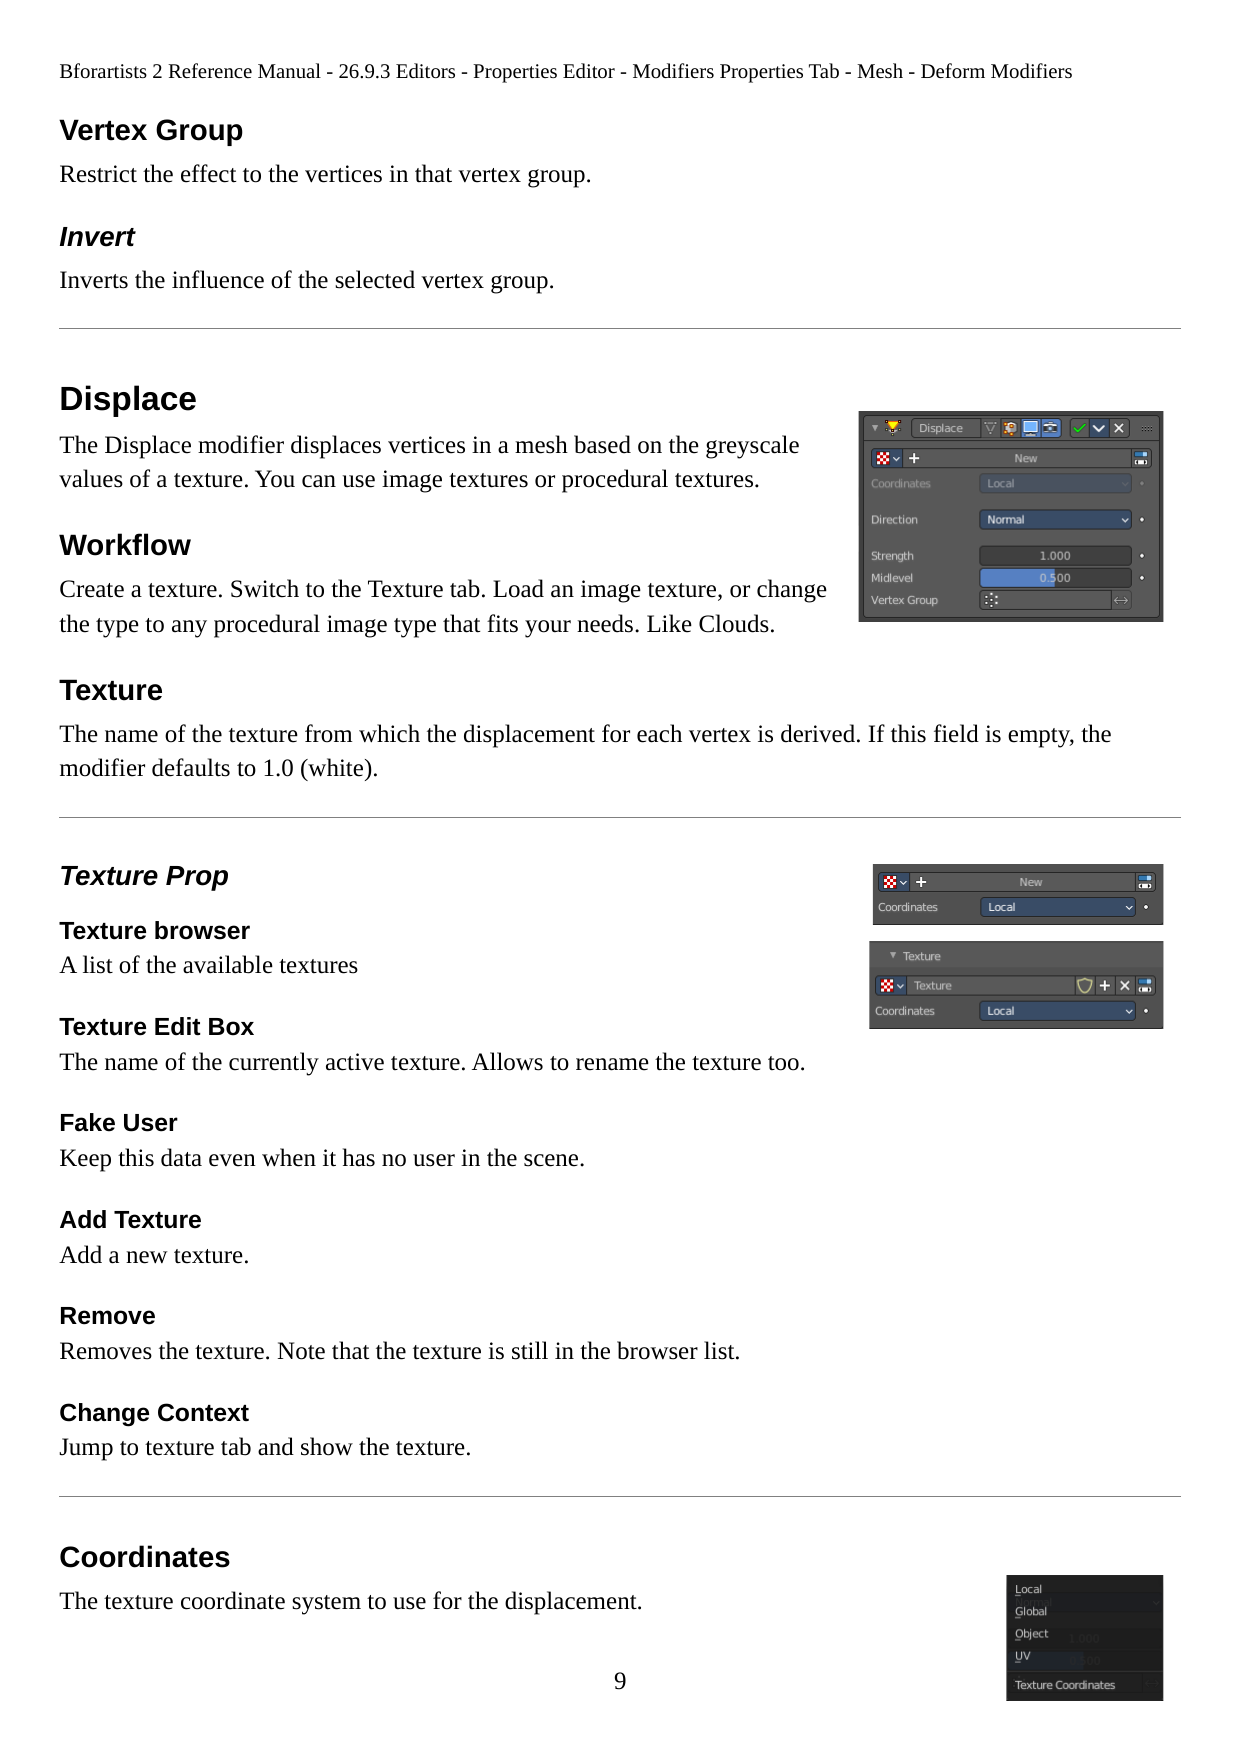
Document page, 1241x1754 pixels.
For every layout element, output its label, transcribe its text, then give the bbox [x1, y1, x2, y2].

text Keep this data even when it has no user in the scene. [59, 1143, 1181, 1172]
text Add a new texture. [59, 1240, 1181, 1268]
subtitle Fake User [59, 1108, 1181, 1137]
subtitle Displace [59, 379, 1181, 417]
subtitle Texture [59, 672, 1181, 706]
picture [872, 864, 1164, 925]
text Inverts the influence of the selected vertex group. [59, 265, 1181, 293]
picture [858, 411, 1164, 622]
text The texture coordinate system to use for the displacement. [59, 1586, 1006, 1615]
subtitle Remove [59, 1301, 1181, 1330]
subtitle Texture Edit Box [59, 1012, 1181, 1041]
text A list of the available textures [59, 951, 869, 979]
subtitle Workflow [59, 528, 858, 562]
text The Displace modifier displaces vertices in a mesh based on the greyscale values of a texture. You can use image textures or procedural textures. [59, 430, 858, 493]
subtitle Vertex Group [59, 113, 1181, 146]
subtitle Invert [59, 220, 1181, 252]
subtitle Texture browser [59, 916, 1181, 944]
subtitle Coordinates [59, 1540, 1181, 1574]
text Restrict the effect to the vertices in that vertex group. [59, 159, 1181, 188]
text Create a texture. Switch to the Texture tab. Load an image texture, or change the type to any procedural image type that fits your needs. Like Clouds. [59, 574, 1181, 638]
text The name of the currently active texture. Allows to rename the texture too. [59, 1047, 1181, 1076]
text The name of the texture from which the displacement for each vertex is derived. If this field is empty, the modifier defaults to 1.0 (white). [59, 719, 1181, 782]
picture [869, 941, 1164, 1029]
text Jump to texture tab and show the texture. [59, 1432, 1181, 1461]
subtitle Texture Prop [59, 859, 1181, 891]
subtitle [1164, 528, 1181, 562]
subtitle Add Texture [59, 1205, 1181, 1233]
text Removes the texture. Note that the texture is still in the browser list. [59, 1336, 1181, 1365]
picture [1006, 1575, 1164, 1701]
subtitle Change Context [59, 1398, 1181, 1426]
